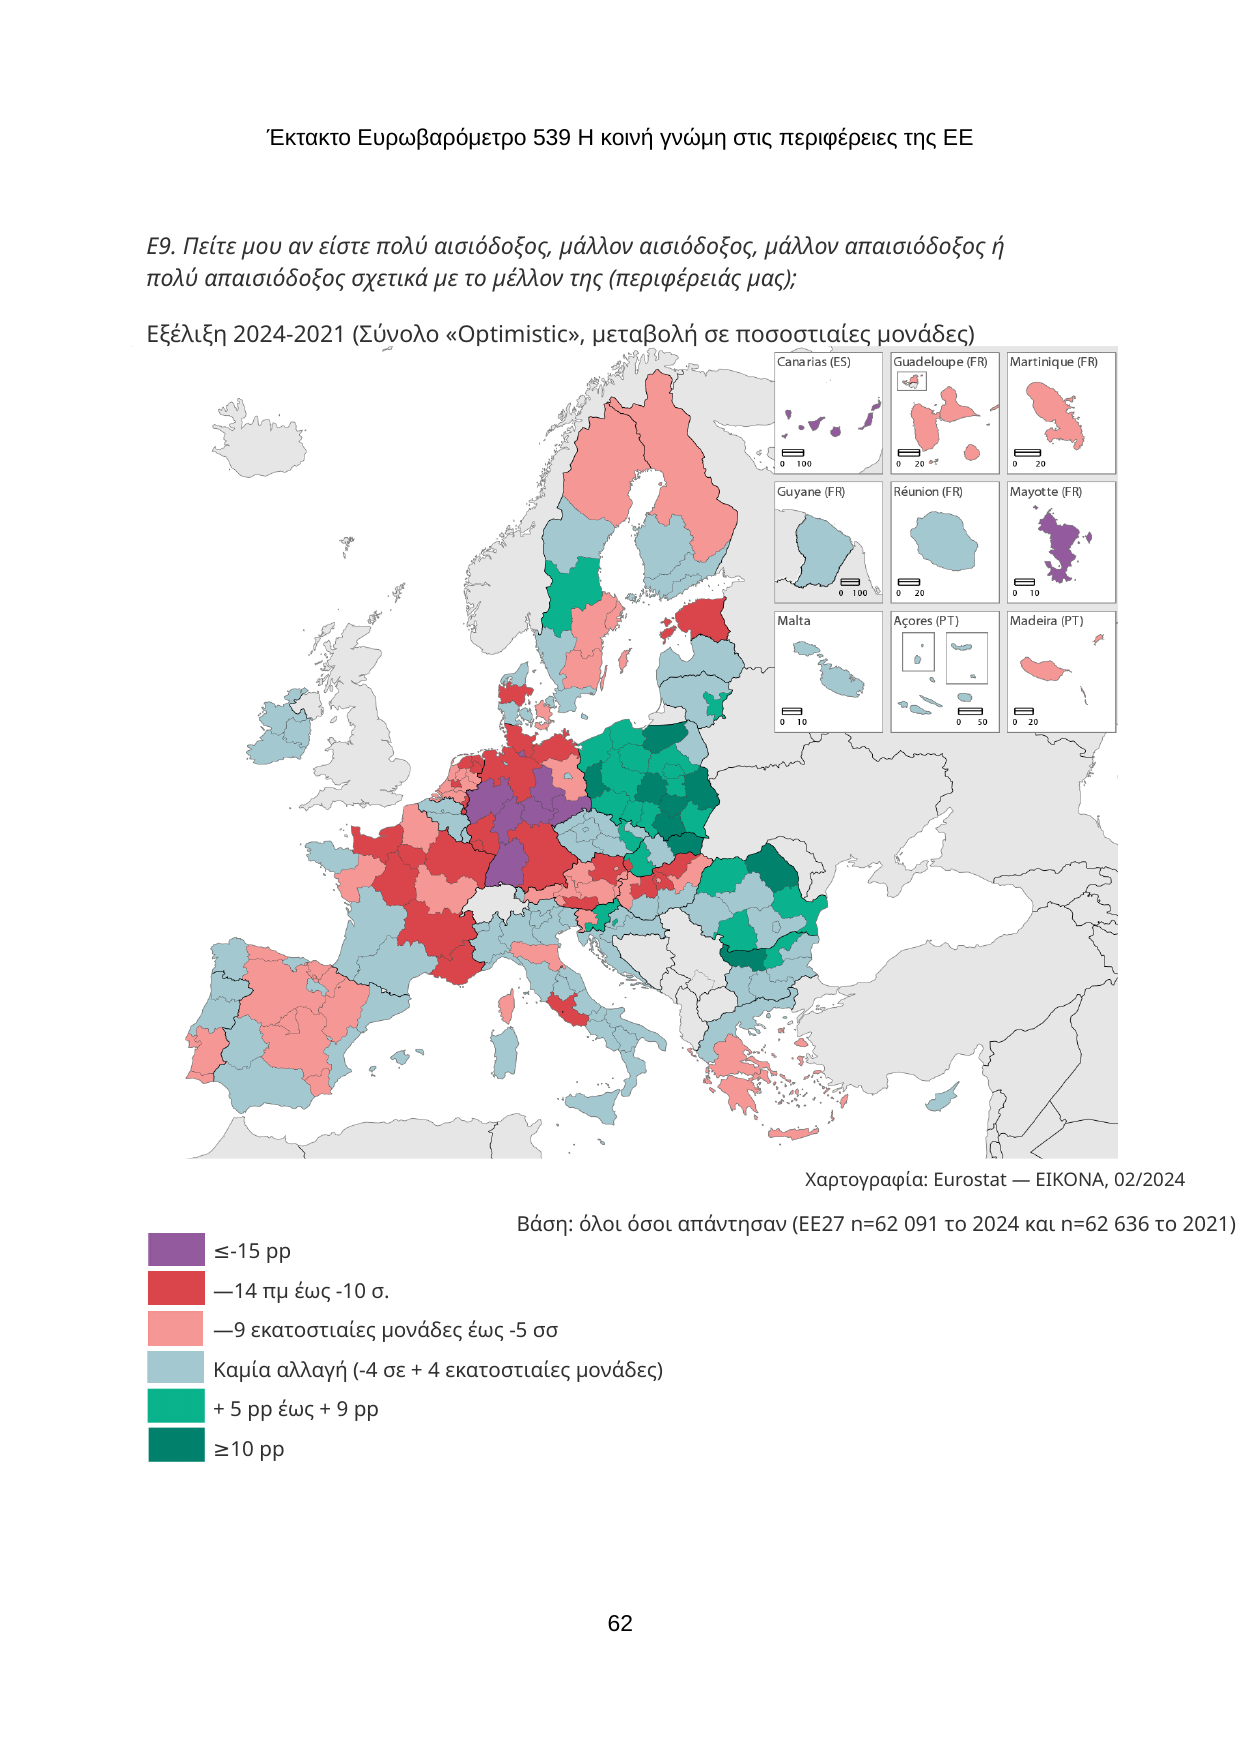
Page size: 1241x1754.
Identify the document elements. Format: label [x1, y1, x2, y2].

picture [148, 1271, 205, 1305]
picture [149, 1428, 204, 1461]
picture [118, 343, 1118, 1170]
picture [148, 1233, 205, 1266]
picture [148, 1389, 204, 1422]
picture [147, 1351, 204, 1383]
picture [148, 1311, 203, 1346]
